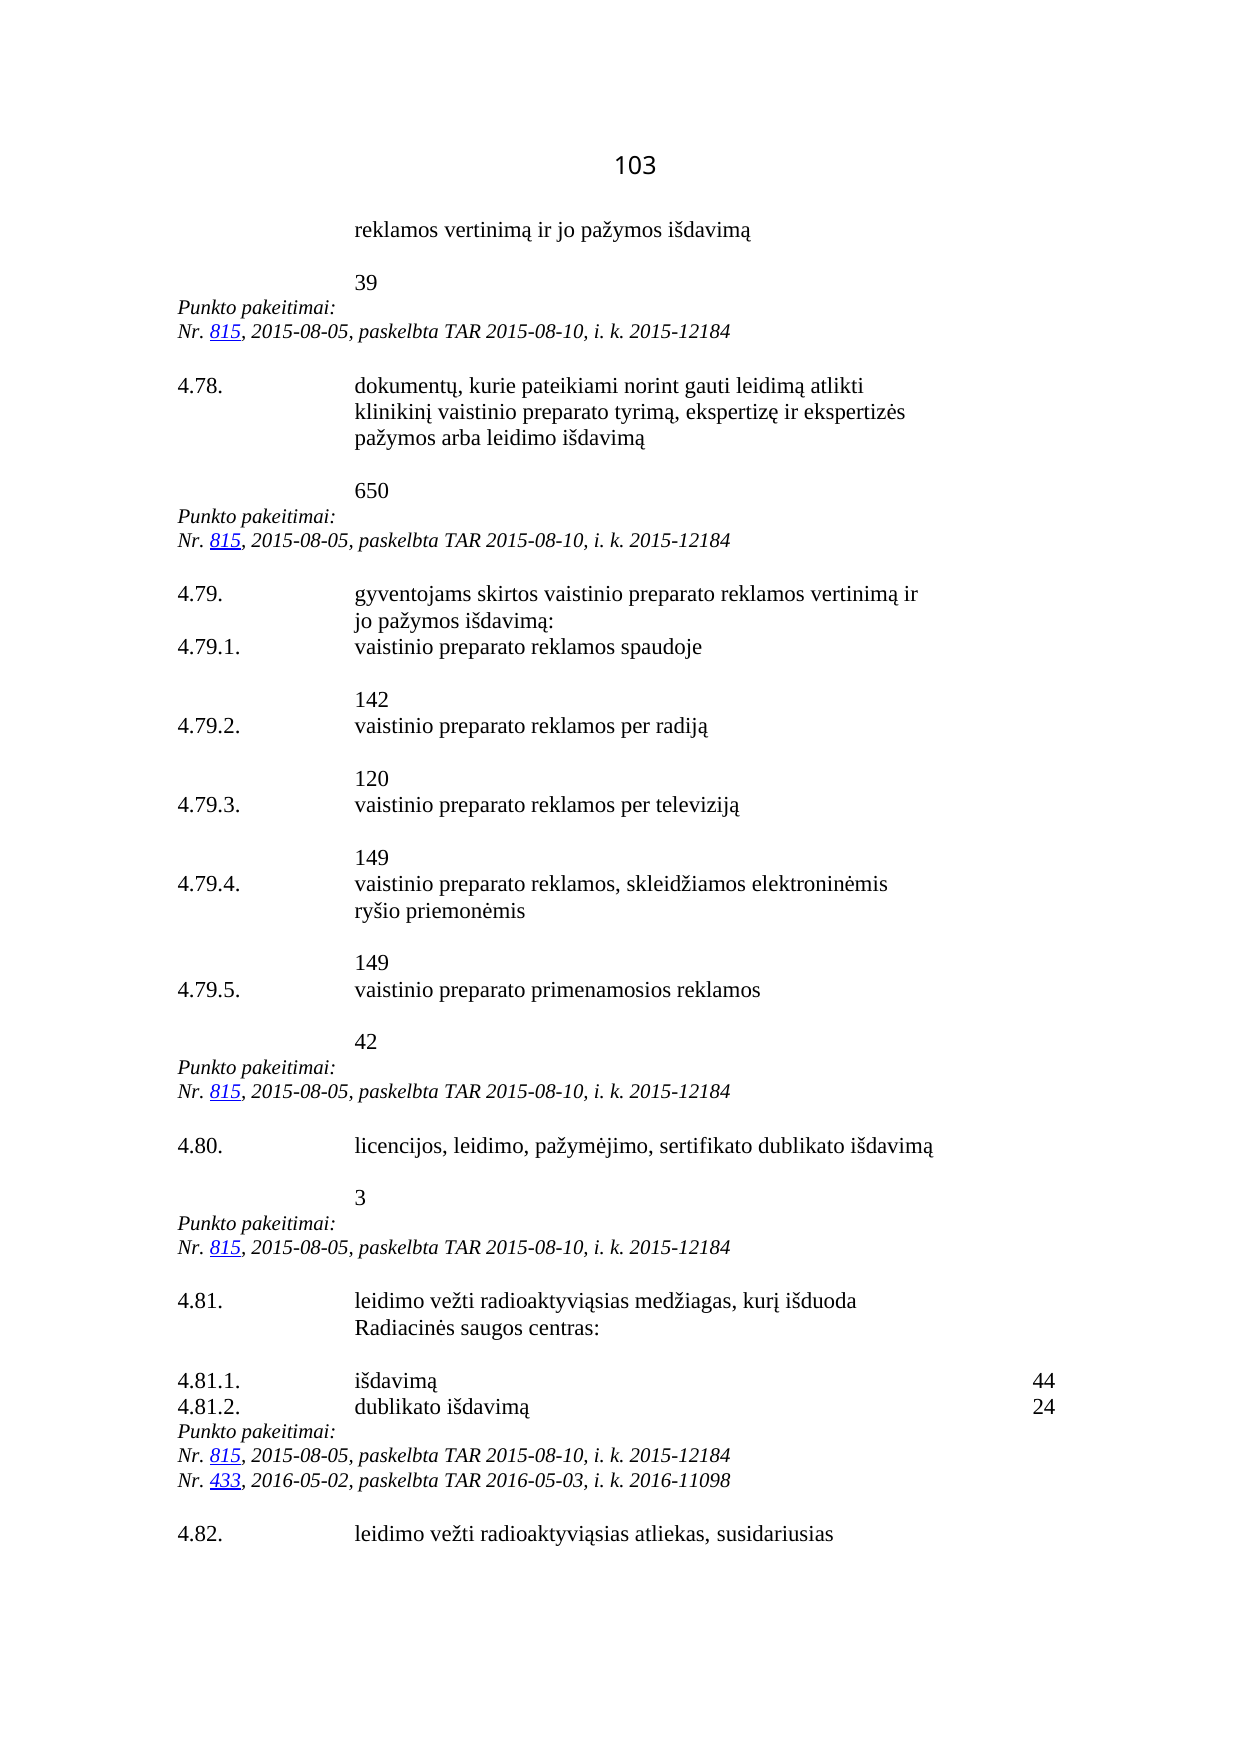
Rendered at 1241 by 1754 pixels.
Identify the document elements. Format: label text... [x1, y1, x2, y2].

text Nr. 815, 2015-08-05, paskelbta TAR 2015-08-10, i. k. 2015-12184 [177, 528, 1093, 552]
text 4.79.2. vaistinio preparato reklamos per radiją 120 [177, 712, 945, 791]
text ryšio priemonėmis 149 [354, 897, 945, 976]
text 4.82. leidimo vežti radioaktyviąsias atliekas, susidariusias [177, 1520, 892, 1547]
text Nr. 433, 2016-05-02, paskelbta TAR 2016-05-03, i. k. 2016-11098 [177, 1467, 1093, 1492]
text Punkto pakeitimai: [177, 503, 1093, 528]
text jo pažymos išdavimą: [354, 607, 945, 633]
text 4.81. leidimo vežti radioaktyviąsias medžiagas, kurį išduoda Radiacinės saugos centras: [177, 1288, 927, 1367]
text 4.79. gyventojams skirtos vaistinio preparato reklamos vertinimą ir [177, 580, 945, 607]
text 4.79.1. vaistinio preparato reklamos spaudoje 142 [177, 633, 945, 712]
text 4.78. dokumentų, kurie pateikiami norint gauti leidimą atlikti [177, 372, 945, 398]
text Punkto pakeitimai: [177, 295, 1093, 319]
text Nr. 815, 2015-08-05, paskelbta TAR 2015-08-10, i. k. 2015-12184 [177, 1235, 1093, 1259]
text Punkto pakeitimai: [177, 1211, 1093, 1235]
text klinikinį vaistinio preparato tyrimą, ekspertizę ir ekspertizės [354, 398, 945, 424]
text 4.79.3. vaistinio preparato reklamos per televiziją 149 [177, 791, 945, 870]
text Punkto pakeitimai: [177, 1419, 1093, 1443]
text 4.80. licencijos, leidimo, pažymėjimo, sertifikato dublikato išdavimą 3 [177, 1132, 945, 1211]
text Punkto pakeitimai: [177, 1055, 1093, 1079]
text Nr. 815, 2015-08-05, paskelbta TAR 2015-08-10, i. k. 2015-12184 [177, 1079, 1093, 1103]
text 4.81.2. dublikato išdavimą 24 [177, 1393, 1093, 1419]
text Nr. 815, 2015-08-05, paskelbta TAR 2015-08-10, i. k. 2015-12184 [177, 319, 1093, 343]
text 4.79.4. vaistinio preparato reklamos, skleidžiamos elektroninėmis [177, 870, 945, 897]
text 4.81.1. išdavimą 44 [177, 1367, 1093, 1393]
text Nr. 815, 2015-08-05, paskelbta TAR 2015-08-10, i. k. 2015-12184 [177, 1443, 1093, 1467]
text reklamos vertinimą ir jo pažymos išdavimą 39 [354, 216, 945, 295]
text pažymos arba leidimo išdavimą 650 [354, 424, 945, 503]
text 4.79.5. vaistinio preparato primenamosios reklamos 42 [177, 976, 945, 1055]
